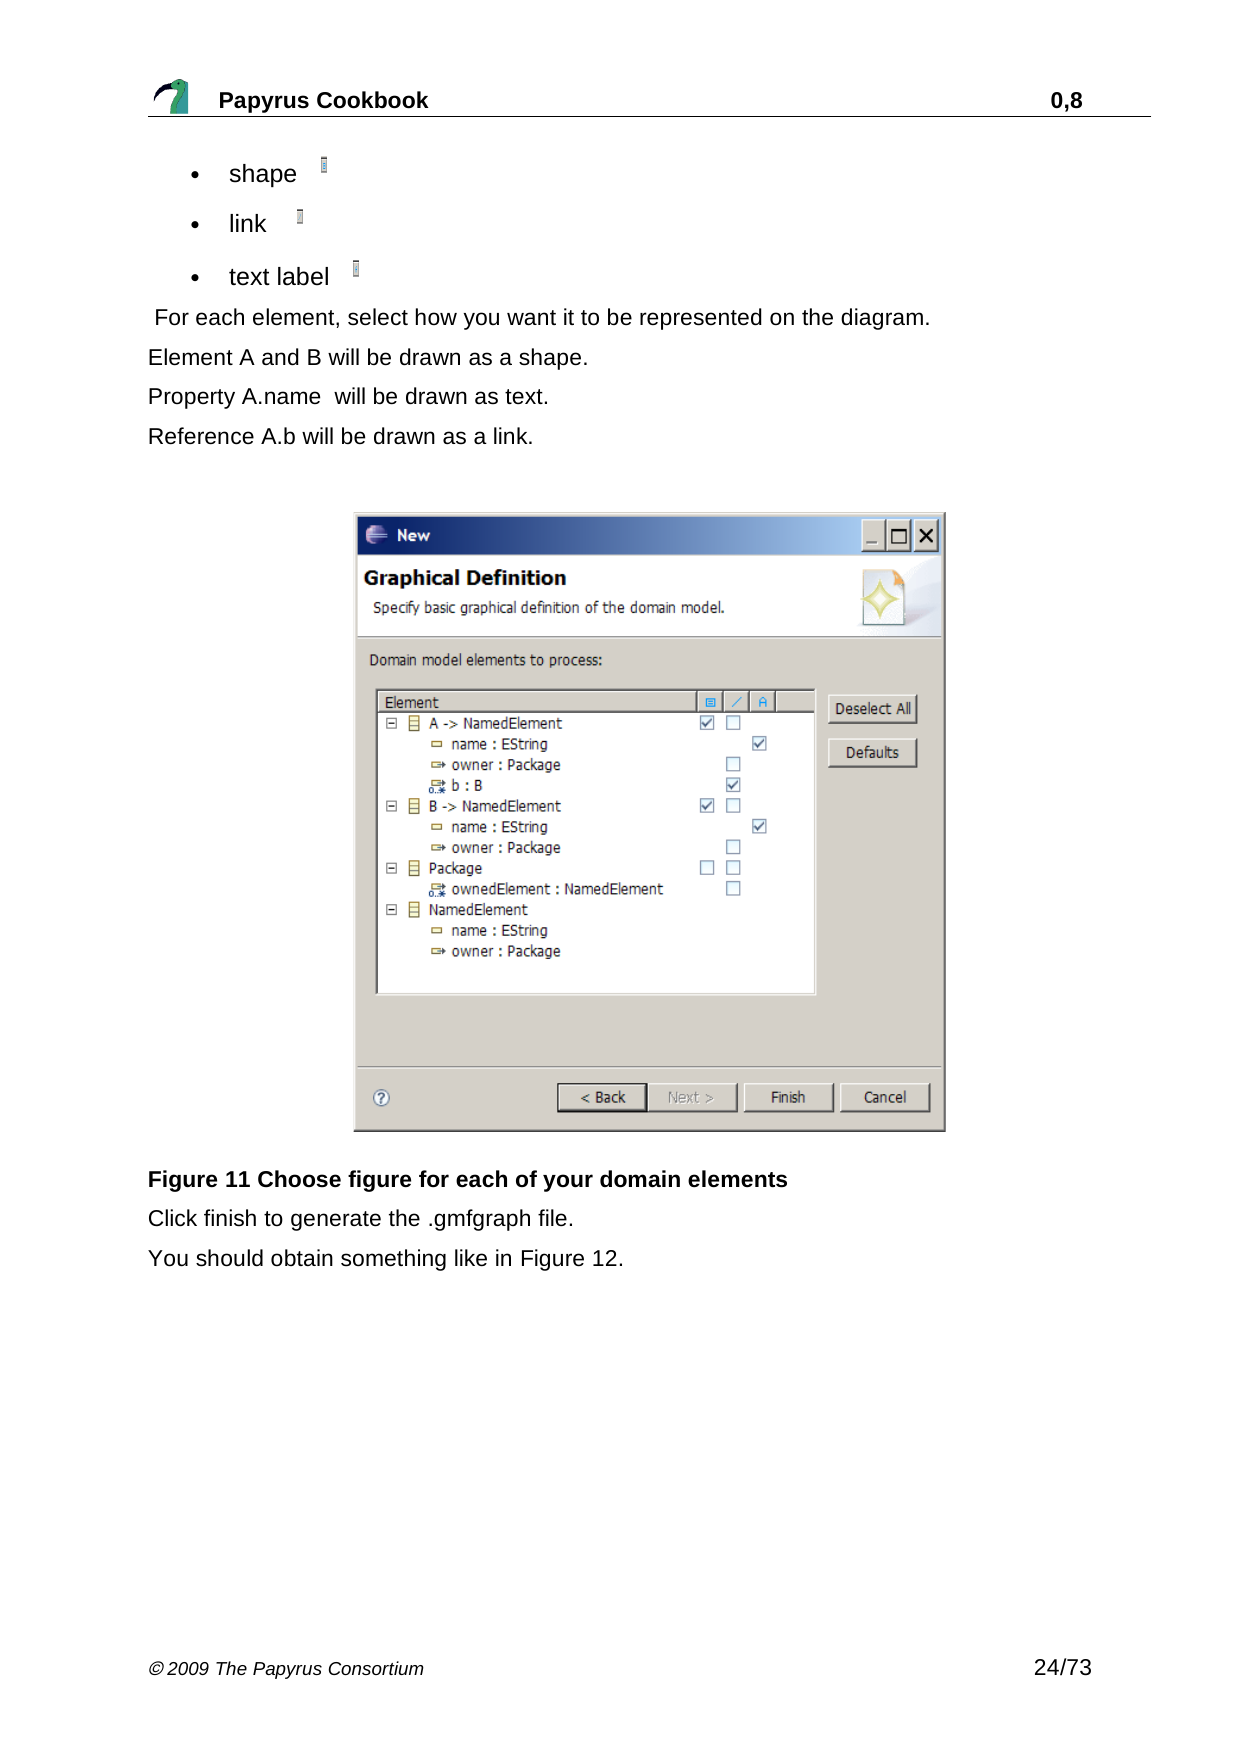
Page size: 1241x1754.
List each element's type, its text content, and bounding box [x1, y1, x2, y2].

picture [353, 260, 359, 277]
picture [353, 512, 946, 1132]
text Reference A.b will be drawn as a link. [148, 422, 1151, 449]
text For each element, select how you want it to be represented on the diagram. [148, 303, 1151, 330]
list text label [191, 251, 1151, 291]
picture [321, 156, 327, 173]
picture [297, 209, 303, 224]
text You should obtain something like in Figure 12. [148, 1244, 1151, 1271]
list shape [191, 148, 1151, 188]
list link [191, 200, 1151, 238]
picture [153, 79, 189, 114]
text Figure 11 Choose figure for each of your domain elements [148, 1165, 1151, 1192]
text Click finish to generate the .gmfgraph file. [148, 1205, 1151, 1232]
text Property A.name will be drawn as text. [148, 382, 1151, 409]
text Element A and B will be drawn as a shape. [148, 343, 1151, 370]
